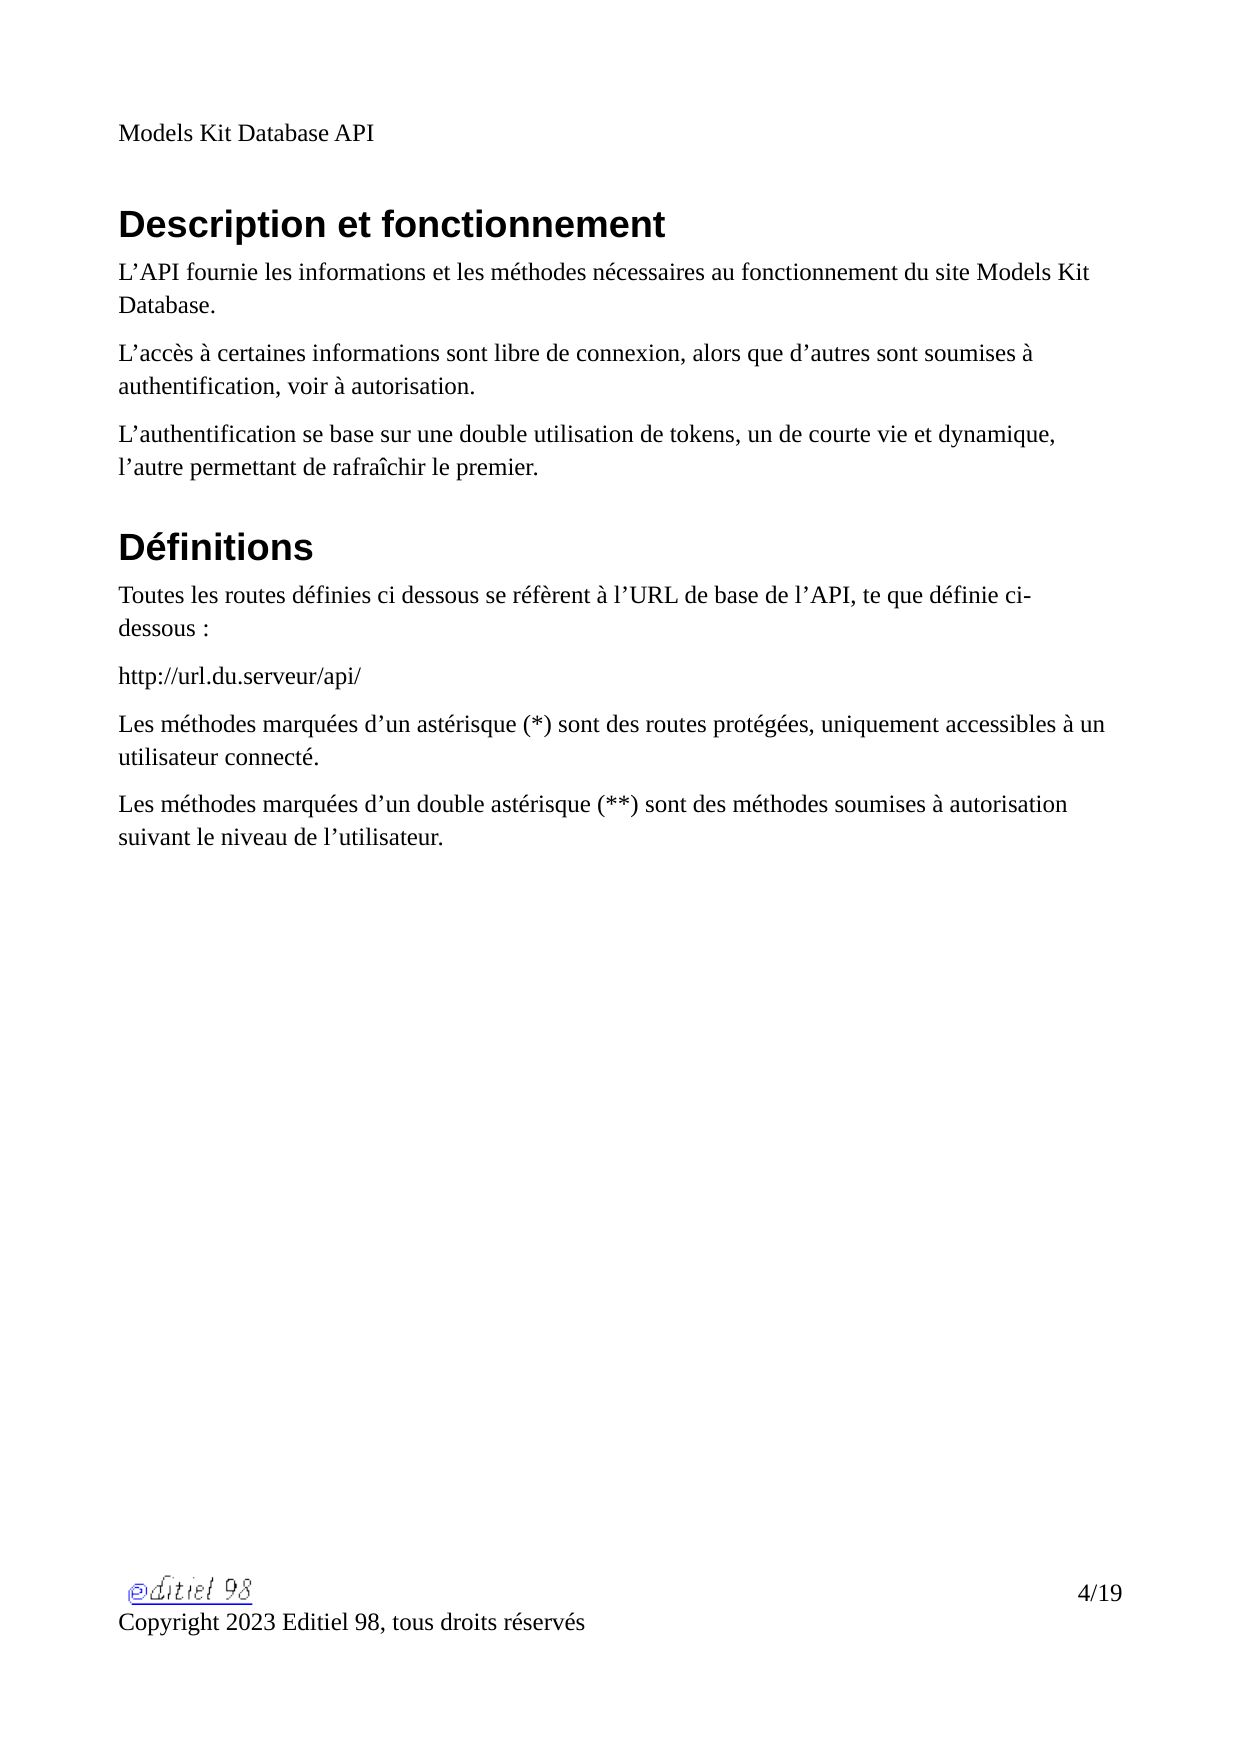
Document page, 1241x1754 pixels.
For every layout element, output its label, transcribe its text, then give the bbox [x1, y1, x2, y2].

text L’authentification se base sur une double utilisation de tokens, un de courte vie et dynamique, l’autre permettant de rafraîchir le premier. [118, 419, 1122, 481]
text L’API fournie les informations et les méthodes nécessaires au fonctionnement du site Models Kit Database. [118, 257, 1122, 319]
text Les méthodes marquées d’un astérisque (*) sont des routes protégées, uniquement accessibles à un utilisateur connecté. [118, 709, 1122, 771]
text L’accès à certaines informations sont libre de connexion, alors que d’autres sont soumises à authentification, voir à autorisation. [118, 338, 1122, 400]
picture [127, 1575, 253, 1605]
subtitle Description et fonctionnement [118, 201, 1122, 245]
text http://url.du.serveur/api/ [118, 661, 1122, 690]
text Les méthodes marquées d’un double astérisque (**) sont des méthodes soumises à autorisation suivant le niveau de l’utilisateur. [118, 789, 1122, 851]
subtitle Définitions [118, 524, 1122, 568]
text Toutes les routes définies ci dessous se réfèrent à l’URL de base de l’API, te que définie ci-dessous : [118, 581, 1122, 642]
